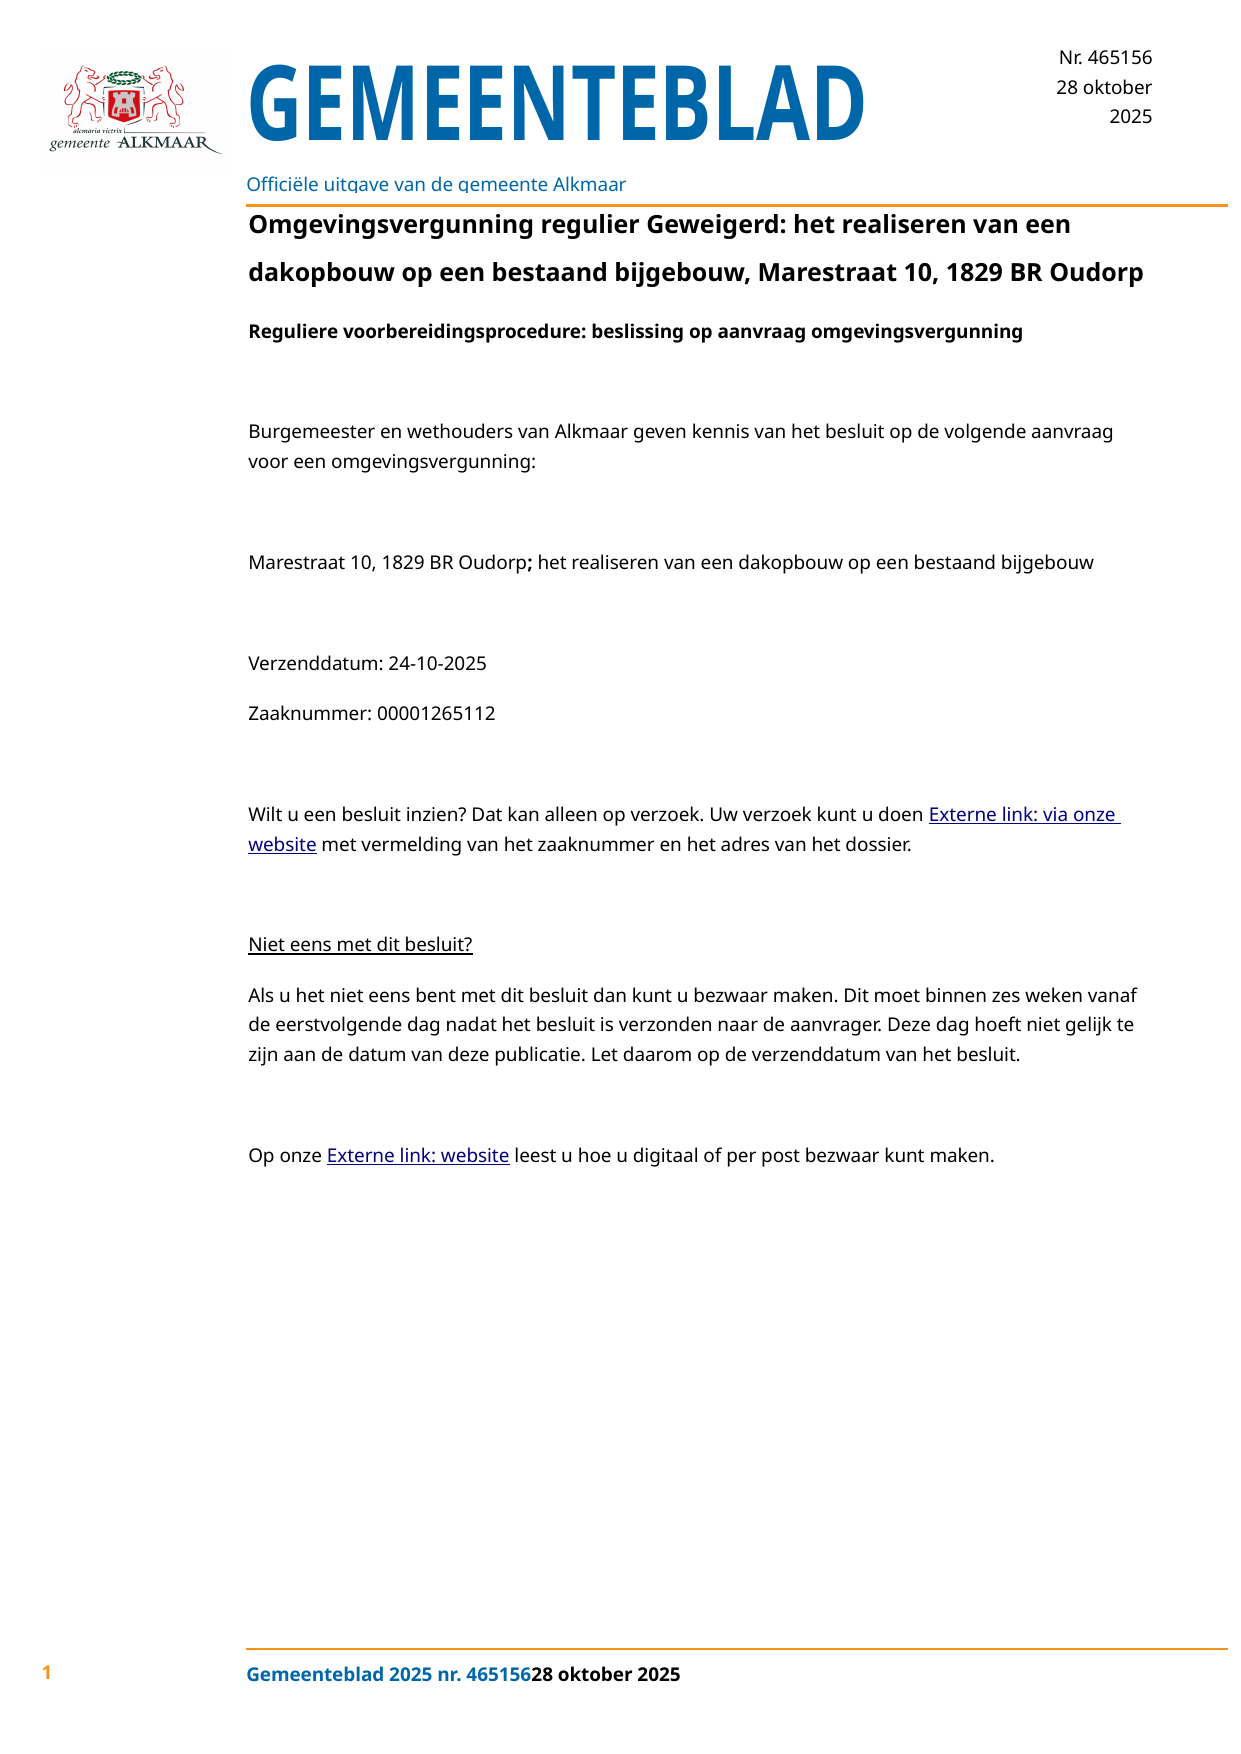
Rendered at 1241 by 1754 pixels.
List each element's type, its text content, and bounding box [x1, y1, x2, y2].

text Marestraat 10, 1829 BR Oudorp; het realiseren van een dakopbouw op een bestaand bijgebouw [248, 549, 1152, 575]
text Op onze Externe link: website leest u hoe u digitaal of per post bezwaar kunt maken. [248, 1142, 1152, 1168]
text Verzenddatum: 24-10-2025 [248, 650, 1152, 676]
text Als u het niet eens bent met dit besluit dan kunt u bezwaar maken. Dit moet binnen zes weken vanaf de eerstvolgende dag nadat het besluit is verzonden naar de aanvrager. Deze dag hoeft niet gelijk te zijn aan de datum van deze publicatie. Let daarom op de verzenddatum van het besluit. [248, 982, 1152, 1067]
text Reguliere voorbereidingsprocedure: beslissing op aanvraag omgevingsvergunning [248, 318, 1152, 344]
text Burgemeester en wethouders van Alkmaar geven kennis van het besluit op de volgende aanvraag voor een omgevingsvergunning: [248, 419, 1152, 474]
text Niet eens met dit besluit? [248, 932, 1152, 957]
picture [41, 47, 231, 172]
text Omgevingsvergunning regulier Geweigerd: het realiseren van een dakopbouw op een bestaand bijgebouw, Marestraat 10, 1829 BR Oudorp [248, 207, 1152, 288]
text Zaaknummer: 00001265112 [248, 700, 1152, 726]
text Wilt u een besluit inzien? Dat kan alleen op verzoek. Uw verzoek kunt u doen Externe link: via onze website met vermelding van het zaaknummer en het adres van het dossier. [248, 801, 1152, 857]
